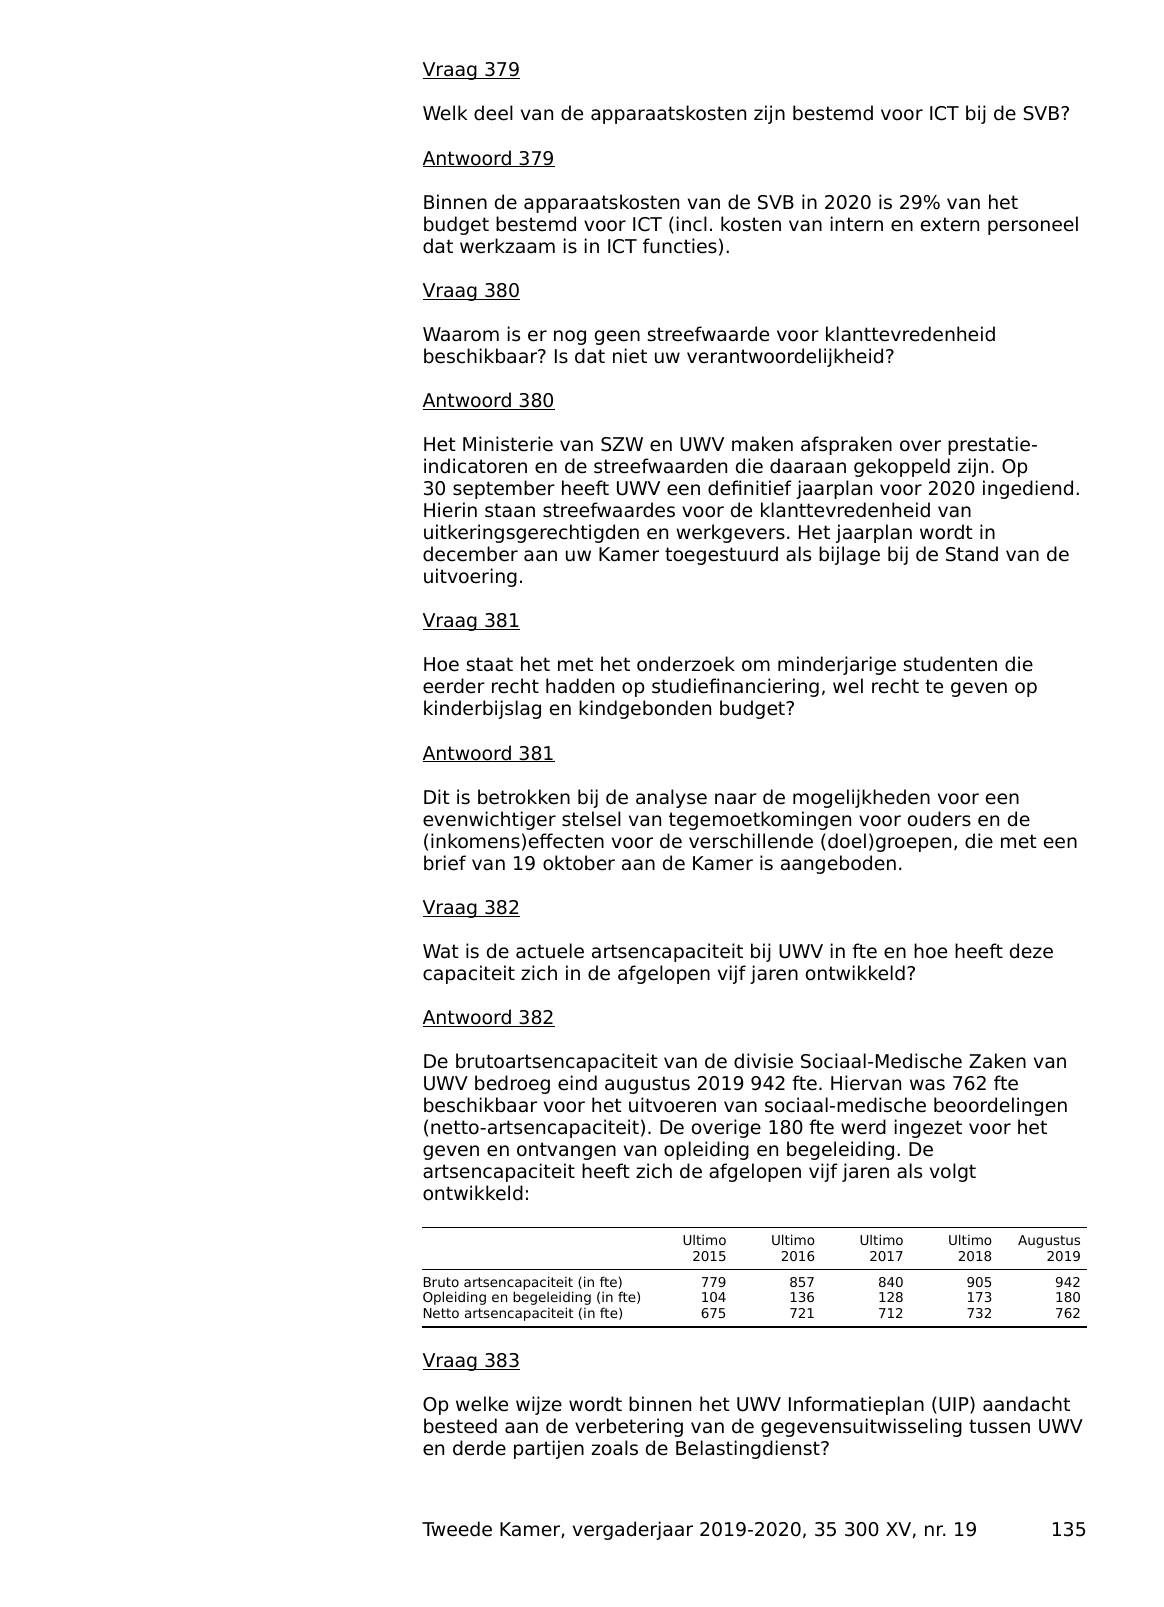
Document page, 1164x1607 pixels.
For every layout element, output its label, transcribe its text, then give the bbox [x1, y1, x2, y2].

subtitle Antwoord 379 [422, 147, 1087, 169]
table_cell 173 [910, 1290, 998, 1306]
table_cell 128 [821, 1290, 909, 1306]
table_cell 721 [732, 1306, 821, 1326]
subtitle Vraag 383 [422, 1350, 1087, 1372]
subtitle Antwoord 381 [422, 742, 1087, 764]
table_header Augustus 2019 [998, 1228, 1087, 1269]
subtitle Vraag 382 [422, 897, 1087, 919]
table_cell 905 [910, 1270, 998, 1290]
table_header Ultimo 2018 [910, 1228, 998, 1269]
table_cell Netto artsencapaciteit (in fte) [422, 1306, 644, 1326]
table_header Ultimo 2017 [821, 1228, 909, 1269]
text Binnen de apparaatskosten van de SVB in 2020 is 29% van het budget bestemd voor ICT (incl. kosten van intern en extern personeel dat werkzaam is in ICT functies). [422, 192, 1087, 257]
table_cell 942 [998, 1270, 1087, 1290]
table_cell 779 [644, 1270, 732, 1290]
table_cell 136 [732, 1290, 821, 1306]
table_cell 180 [998, 1290, 1087, 1306]
table_cell 762 [998, 1306, 1087, 1326]
table_cell 732 [910, 1306, 998, 1326]
text Hoe staat het met het onderzoek om minderjarige studenten die eerder recht hadden op studiefinanciering, wel recht te geven op kinderbijslag en kindgebonden budget? [422, 654, 1087, 720]
text Dit is betrokken bij de analyse naar de mogelijkheden voor een evenwichtiger stelsel van tegemoetkomingen voor ouders en de (inkomens)effecten voor de verschillende (doel)groepen, die met een brief van 19 oktober aan de Kamer is aangeboden. [422, 787, 1087, 874]
text Waarom is er nog geen streefwaarde voor klanttevredenheid beschikbaar? Is dat niet uw verantwoordelijkheid? [422, 324, 1087, 368]
table_header Ultimo 2016 [732, 1228, 821, 1269]
subtitle Vraag 381 [422, 610, 1087, 632]
text Het Ministerie van SZW en UWV maken afspraken over prestatie-indicatoren en de streefwaarden die daaraan gekoppeld zijn. Op 30 september heeft UWV een definitief jaarplan voor 2020 ingediend. Hierin staan streefwaardes voor de klanttevredenheid van uitkeringsgerechtigden en werkgevers. Het jaarplan wordt in december aan uw Kamer toegestuurd als bijlage bij de Stand van de uitvoering. [422, 434, 1087, 588]
subtitle Antwoord 380 [422, 390, 1087, 412]
table_cell 104 [644, 1290, 732, 1306]
table_cell 712 [821, 1306, 909, 1326]
text De brutoartsencapaciteit van de divisie Sociaal-Medische Zaken van UWV bedroeg eind augustus 2019 942 fte. Hiervan was 762 fte beschikbaar voor het uitvoeren van sociaal-medische beoordelingen (netto-artsencapaciteit). De overige 180 fte werd ingezet voor het geven en ontvangen van opleiding en begeleiding. De artsencapaciteit heeft zich de afgelopen vijf jaren als volgt ontwikkeld: [422, 1051, 1087, 1205]
table_cell Bruto artsencapaciteit (in fte) [422, 1270, 644, 1290]
subtitle Vraag 379 [422, 59, 1087, 81]
subtitle Vraag 380 [422, 280, 1087, 302]
table_cell 857 [732, 1270, 821, 1290]
text Op welke wijze wordt binnen het UWV Informatieplan (UIP) aandacht besteed aan de verbetering van de gegevensuitwisseling tussen UWV en derde partijen zoals de Belastingdienst? [422, 1394, 1087, 1460]
table_cell Opleiding en begeleiding (in fte) [422, 1290, 644, 1306]
text Wat is de actuele artsencapaciteit bij UWV in fte en hoe heeft deze capaciteit zich in de afgelopen vijf jaren ontwikkeld? [422, 941, 1087, 985]
subtitle Antwoord 382 [422, 1007, 1087, 1029]
table_header Ultimo 2015 [644, 1228, 732, 1269]
text Welk deel van de apparaatskosten zijn bestemd voor ICT bij de SVB? [422, 103, 1087, 125]
table_cell 840 [821, 1270, 909, 1290]
table_header [422, 1228, 644, 1269]
table_cell 675 [644, 1306, 732, 1326]
